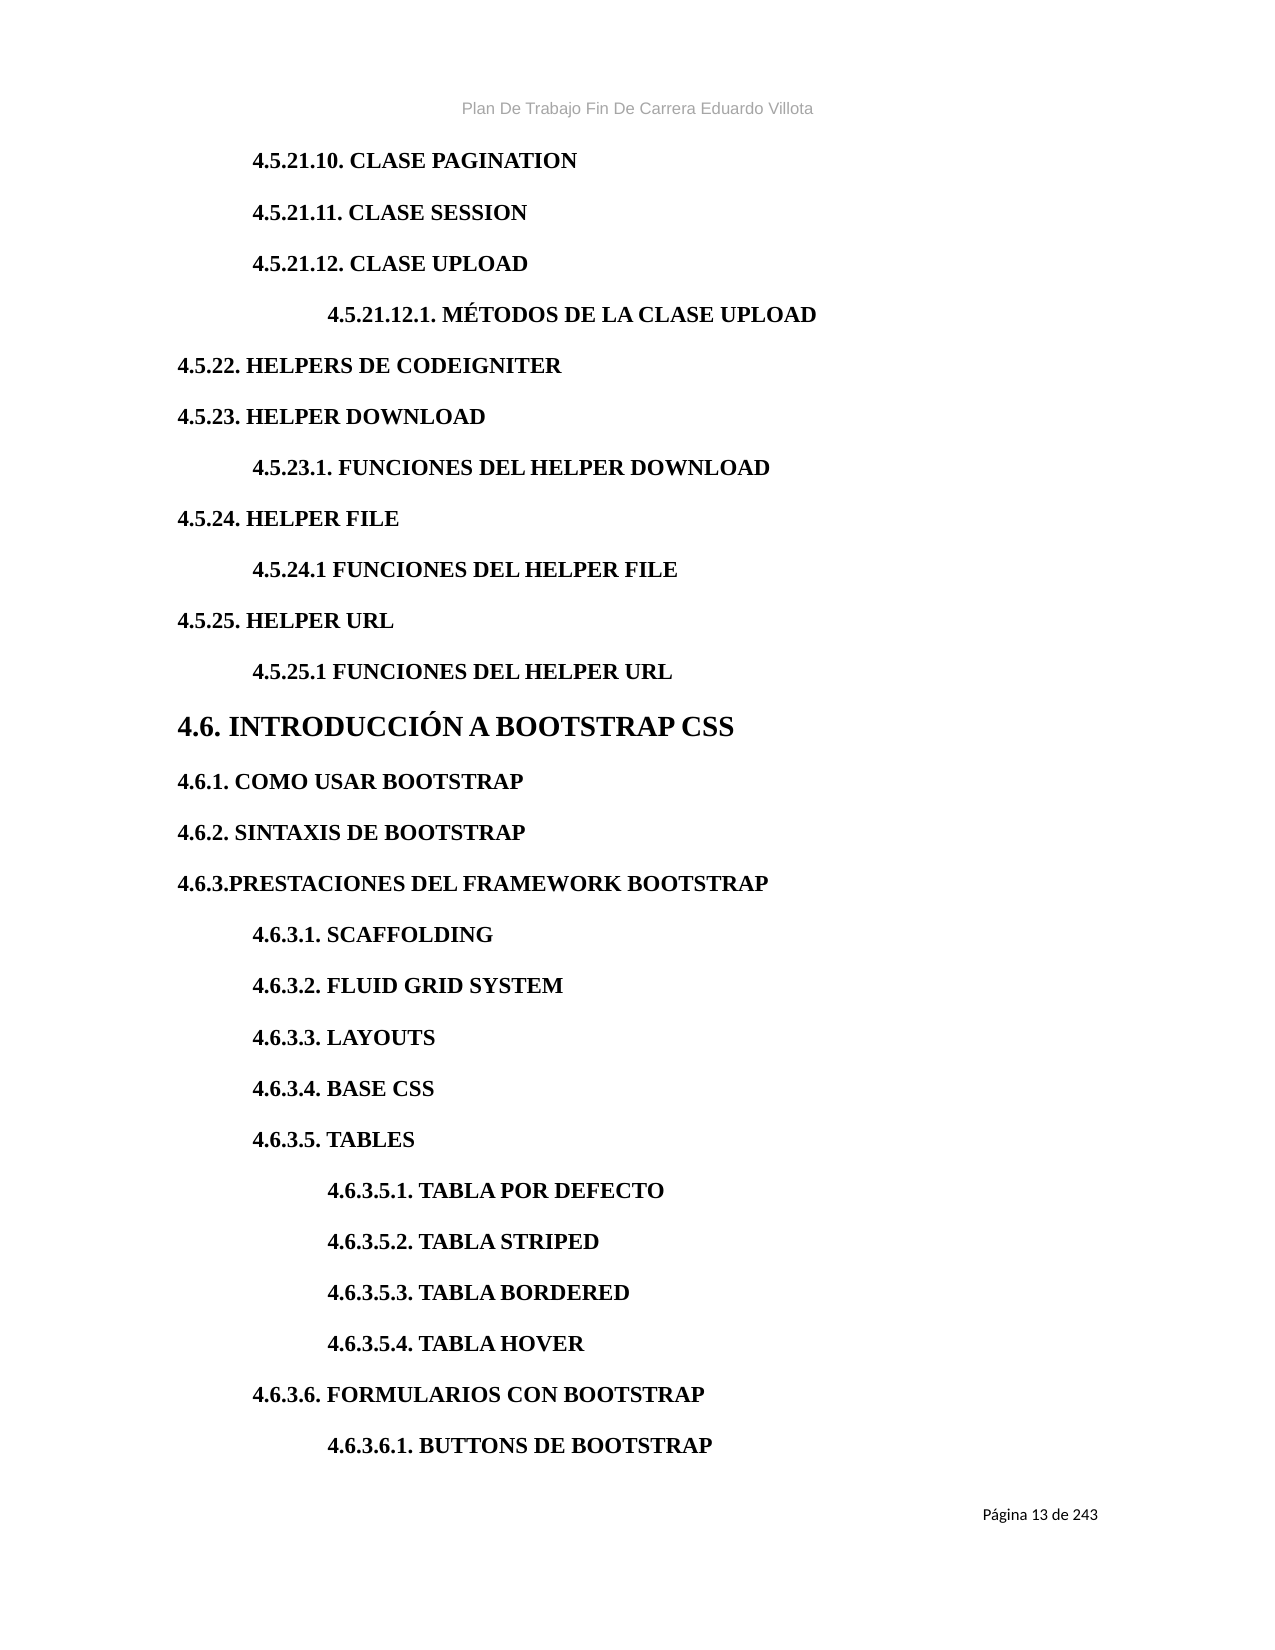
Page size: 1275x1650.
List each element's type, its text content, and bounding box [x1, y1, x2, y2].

text 4.5.21.12. CLASE UPLOAD [177, 250, 1098, 276]
text 4.5.22. HELPERS DE CODEIGNITER [177, 352, 1098, 378]
text 4.5.25. HELPER URL [177, 607, 1098, 633]
text 4.6.3.3. LAYOUTS [177, 1024, 1098, 1050]
text 4.6.3.5.3. TABLA BORDERED [177, 1279, 1098, 1305]
text 4.5.21.11. CLASE SESSION [177, 199, 1098, 225]
text 4.5.21.10. CLASE PAGINATION [177, 148, 1098, 174]
text 4.5.21.12.1. MÉTODOS DE LA CLASE UPLOAD [177, 301, 1098, 327]
text 4.6.2. SINTAXIS DE BOOTSTRAP [177, 819, 1098, 846]
text 4.6.3.5.2. TABLA STRIPED [177, 1228, 1098, 1254]
text 4.6.3.6. FORMULARIOS CON BOOTSTRAP [177, 1381, 1098, 1407]
text 4.5.24. HELPER FILE [177, 505, 1098, 531]
text 4.5.23.1. FUNCIONES DEL HELPER DOWNLOAD [177, 454, 1098, 480]
text 4.6.1. COMO USAR BOOTSTRAP [177, 768, 1098, 795]
text 4.5.25.1 FUNCIONES DEL HELPER URL [177, 658, 1098, 684]
text 4.5.23. HELPER DOWNLOAD [177, 403, 1098, 429]
text 4.6.3.4. BASE CSS [177, 1075, 1098, 1101]
text 4.6. INTRODUCCIÓN A BOOTSTRAP CSS [177, 709, 1098, 743]
text 4.6.3.5.4. TABLA HOVER [177, 1330, 1098, 1356]
text 4.6.3.6.1. BUTTONS DE BOOTSTRAP [177, 1432, 1098, 1458]
text 4.6.3.2. FLUID GRID SYSTEM [177, 973, 1098, 999]
text 4.6.3.5.1. TABLA POR DEFECTO [177, 1177, 1098, 1203]
text 4.5.24.1 FUNCIONES DEL HELPER FILE [177, 556, 1098, 582]
text 4.6.3.PRESTACIONES DEL FRAMEWORK BOOTSTRAP [177, 871, 1098, 897]
text 4.6.3.1. SCAFFOLDING [177, 922, 1098, 948]
text 4.6.3.5. TABLES [177, 1126, 1098, 1152]
